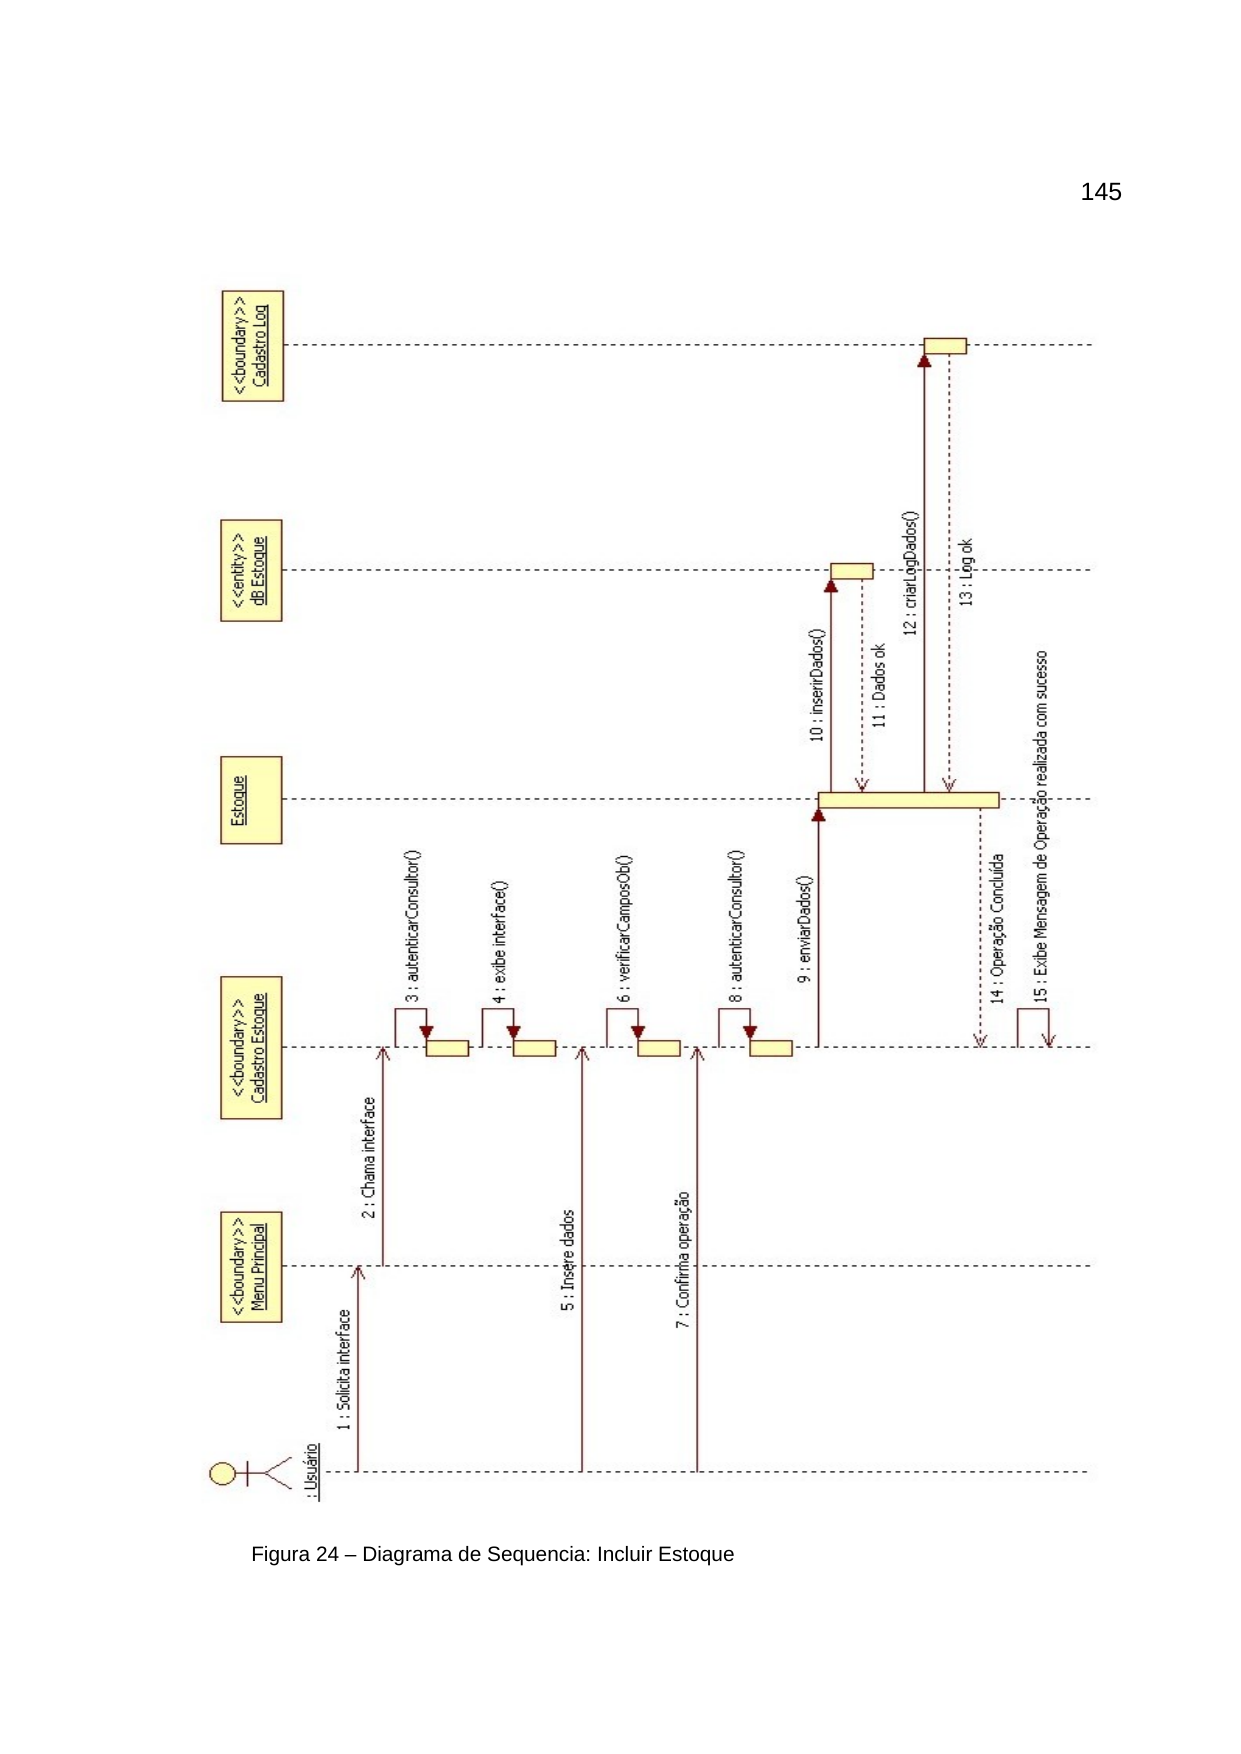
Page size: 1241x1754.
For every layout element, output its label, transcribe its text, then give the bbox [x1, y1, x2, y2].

picture [177, 265, 1123, 1543]
text Figura 24 – Diagrama de Sequencia: Incluir Estoque [177, 1543, 1122, 1566]
